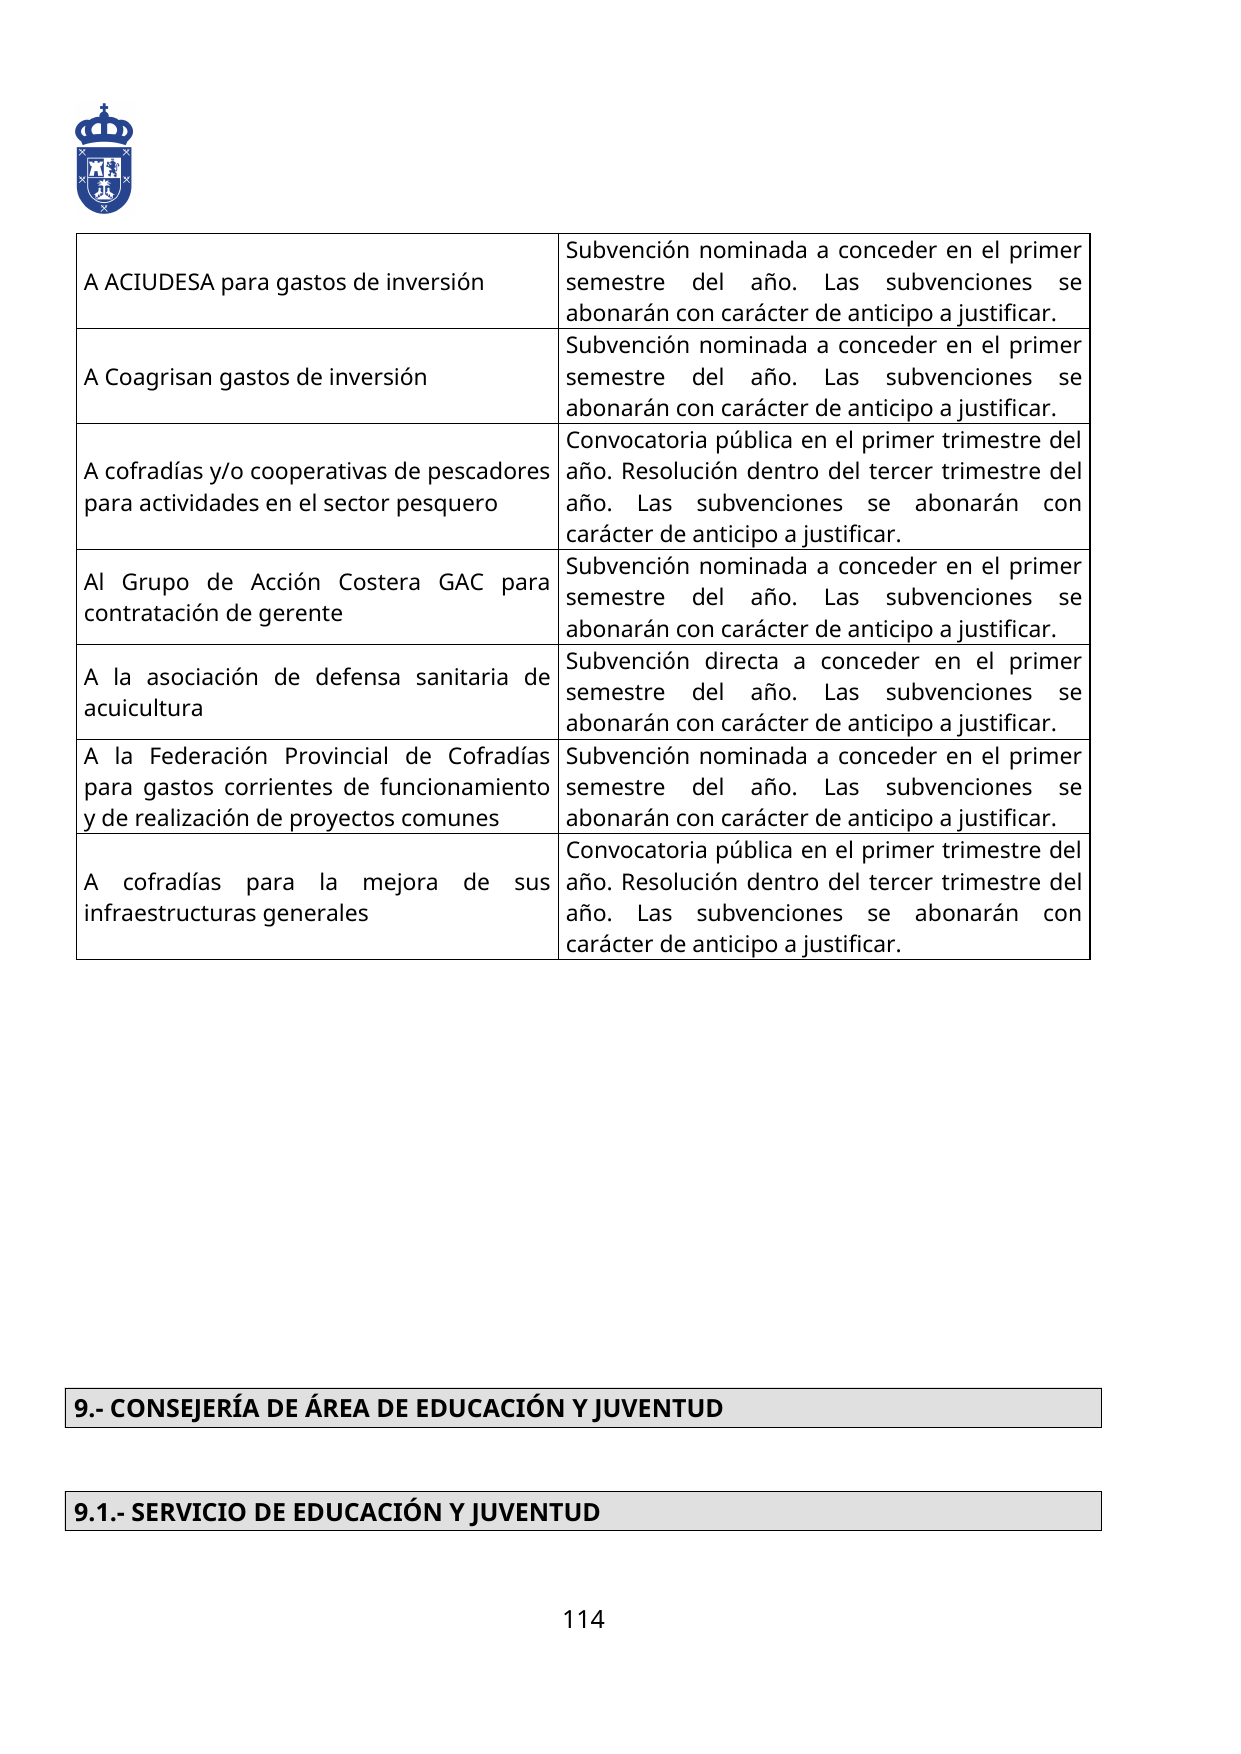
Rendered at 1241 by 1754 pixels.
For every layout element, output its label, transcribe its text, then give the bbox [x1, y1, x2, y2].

table_cell Convocatoria pública en el primer trimestre del año. Resolución dentro del tercer trimestre del año. Las subvenciones se abonarán con carácter de anticipo a justificar. [559, 424, 1089, 549]
text 9.- CONSEJERÍA DE ÁREA DE EDUCACIÓN Y JUVENTUD [66, 1389, 1101, 1427]
table_cell A ACIUDESA para gastos de inversión [77, 234, 558, 328]
text 9.1.- SERVICIO DE EDUCACIÓN Y JUVENTUD [66, 1492, 1101, 1530]
table_cell Subvención nominada a conceder en el primer semestre del año. Las subvenciones se abonarán con carácter de anticipo a justificar. [559, 329, 1089, 423]
table_cell Subvención nominada a conceder en el primer semestre del año. Las subvenciones se abonarán con carácter de anticipo a justificar. [559, 234, 1089, 328]
table_cell Al Grupo de Acción Costera GAC para contratación de gerente [77, 550, 558, 644]
table_cell A la Federación Provincial de Cofradías para gastos corrientes de funcionamiento y de realización de proyectos comunes [77, 740, 558, 833]
table_cell Subvención nominada a conceder en el primer semestre del año. Las subvenciones se abonarán con carácter de anticipo a justificar. [559, 740, 1089, 833]
picture [73, 102, 137, 215]
table_cell A cofradías para la mejora de sus infraestructuras generales [77, 834, 558, 959]
table_cell Convocatoria pública en el primer trimestre del año. Resolución dentro del tercer trimestre del año. Las subvenciones se abonarán con carácter de anticipo a justificar. [559, 834, 1089, 959]
table_cell A Coagrisan gastos de inversión [77, 329, 558, 423]
table_cell Subvención directa a conceder en el primer semestre del año. Las subvenciones se abonarán con carácter de anticipo a justificar. [559, 645, 1089, 738]
table_cell A cofradías y/o cooperativas de pescadores para actividades en el sector pesquero [77, 424, 558, 549]
table_cell A la asociación de defensa sanitaria de acuicultura [77, 645, 558, 738]
table_cell Subvención nominada a conceder en el primer semestre del año. Las subvenciones se abonarán con carácter de anticipo a justificar. [559, 550, 1089, 644]
